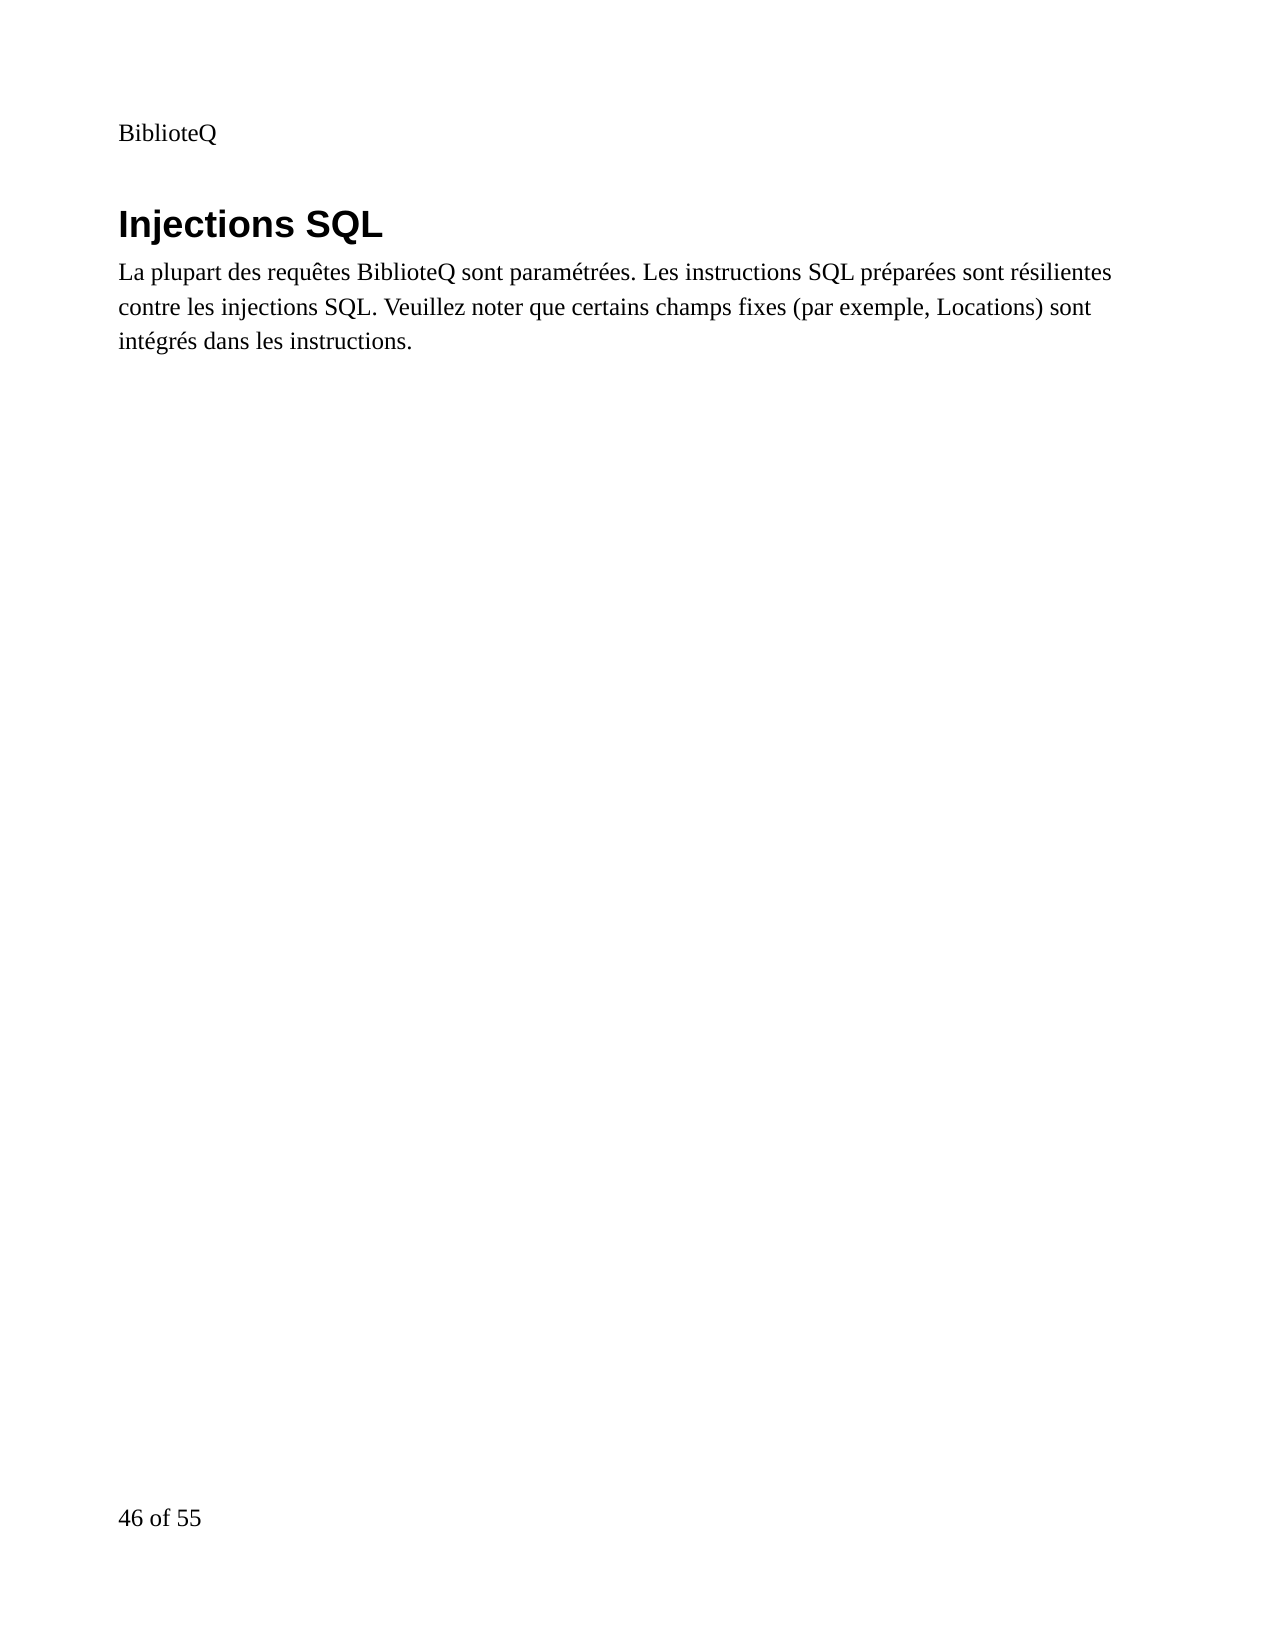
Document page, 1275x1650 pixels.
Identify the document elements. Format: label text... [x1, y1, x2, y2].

text La plupart des requêtes BiblioteQ sont paramétrées. Les instructions SQL préparées sont résilientes contre les injections SQL. Veuillez noter que certains champs fixes (par exemple, Locations) sont intégrés dans les instructions. [118, 257, 1157, 355]
subtitle Injections SQL [118, 201, 1157, 245]
